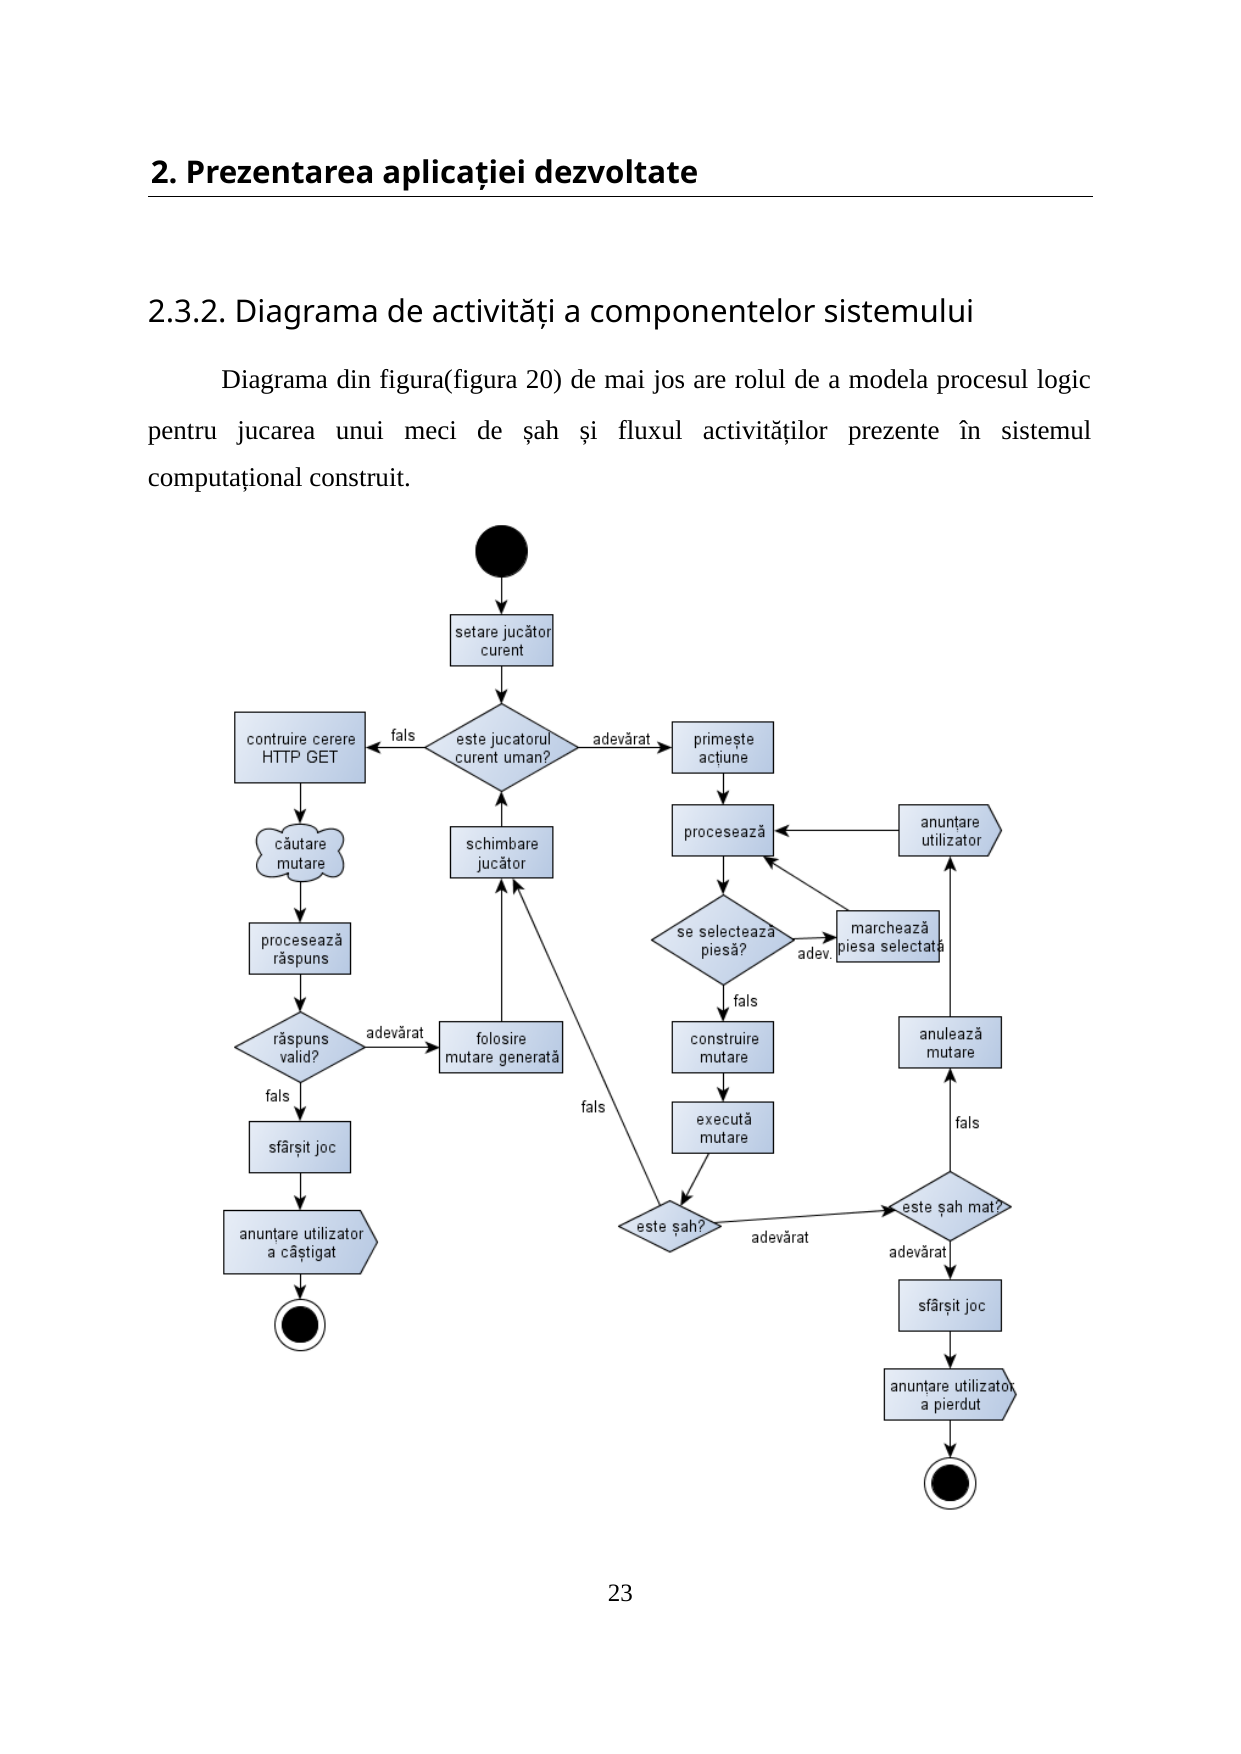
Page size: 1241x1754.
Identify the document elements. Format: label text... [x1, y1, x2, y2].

picture [205, 507, 1035, 1528]
text Diagrama din figura(figura 20) de mai jos are rolul de a modela procesul logic pentru jucarea unui meci de șah și fluxul activităților prezente în sistemul computațional construit. [148, 353, 1093, 492]
text 2.3.2. Diagrama de activități a componentelor sistemului [148, 289, 1093, 332]
